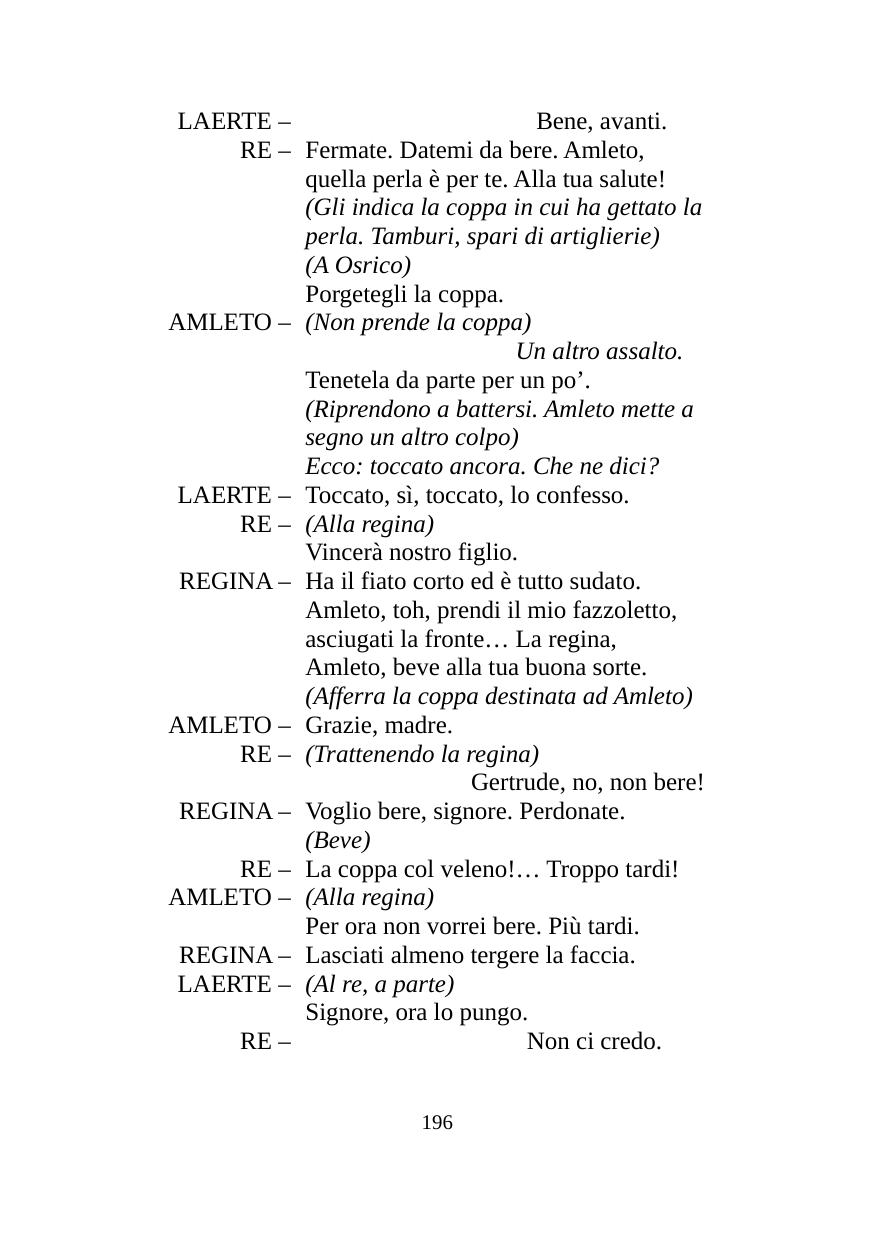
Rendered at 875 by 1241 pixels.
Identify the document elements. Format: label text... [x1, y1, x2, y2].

table_cell Toccato, sì, toccato, lo confesso. [298, 480, 768, 509]
table_cell AMLETO – [106, 883, 298, 940]
table_cell Voglio bere, signore. Perdonate. (Beve) [298, 796, 768, 854]
table_cell LAERTE – [106, 969, 298, 1026]
table_cell RE – [106, 854, 298, 882]
table_cell Bene, avanti. [529, 106, 768, 135]
table_cell Lasciati almeno tergere la faccia. [298, 940, 768, 969]
table_cell REGINA – [106, 940, 298, 969]
table_cell [298, 768, 463, 796]
table_cell RE – [106, 509, 298, 566]
table_cell [298, 336, 508, 365]
table_cell [298, 1026, 519, 1055]
table_cell Fermate. Datemi da bere. Amleto, quella perla è per te. Alla tua salute! (Gli indica la coppa in cui ha gettato la perla. Tamburi, spari di artiglierie) (A Osrico) Porgetegli la coppa. [298, 135, 768, 307]
table_cell LAERTE – [106, 480, 298, 509]
table_cell Grazie, madre. [298, 710, 768, 739]
table_cell Un altro assalto. [508, 336, 768, 365]
table_cell (Al re, a parte) Signore, ora lo pungo. [298, 969, 768, 1026]
table_cell RE – [106, 1026, 298, 1055]
table_cell La coppa col veleno!… Troppo tardi! [298, 854, 768, 882]
table_cell Ha il fiato corto ed è tutto sudato. Amleto, toh, prendi il mio fazzoletto, asciugati la fronte… La regina, Amleto, beve alla tua buona sorte. (Afferra la coppa destinata ad Amleto) [298, 566, 768, 710]
table_cell [298, 106, 529, 135]
table_cell AMLETO – [106, 308, 298, 480]
table_cell (Alla regina) Vincerà nostro figlio. [298, 509, 768, 566]
table_cell RE – [106, 135, 298, 307]
table_cell Non ci credo. [519, 1026, 768, 1055]
table_cell LAERTE – [106, 106, 298, 135]
table_cell REGINA – [106, 796, 298, 854]
table_cell (Trattenendo la regina) [298, 739, 768, 767]
table_cell (Alla regina) Per ora non vorrei bere. Più tardi. [298, 883, 768, 940]
table_cell AMLETO – [106, 710, 298, 739]
table_cell RE – [106, 739, 298, 796]
table_cell Gertrude, no, non bere! [464, 768, 768, 796]
table_cell (Non prende la coppa) [298, 308, 768, 336]
table_cell REGINA – [106, 566, 298, 710]
table_cell Tenetela da parte per un po’. (Riprendono a battersi. Amleto mette a segno un altro colpo) Ecco: toccato ancora. Che ne dici? [298, 365, 768, 480]
